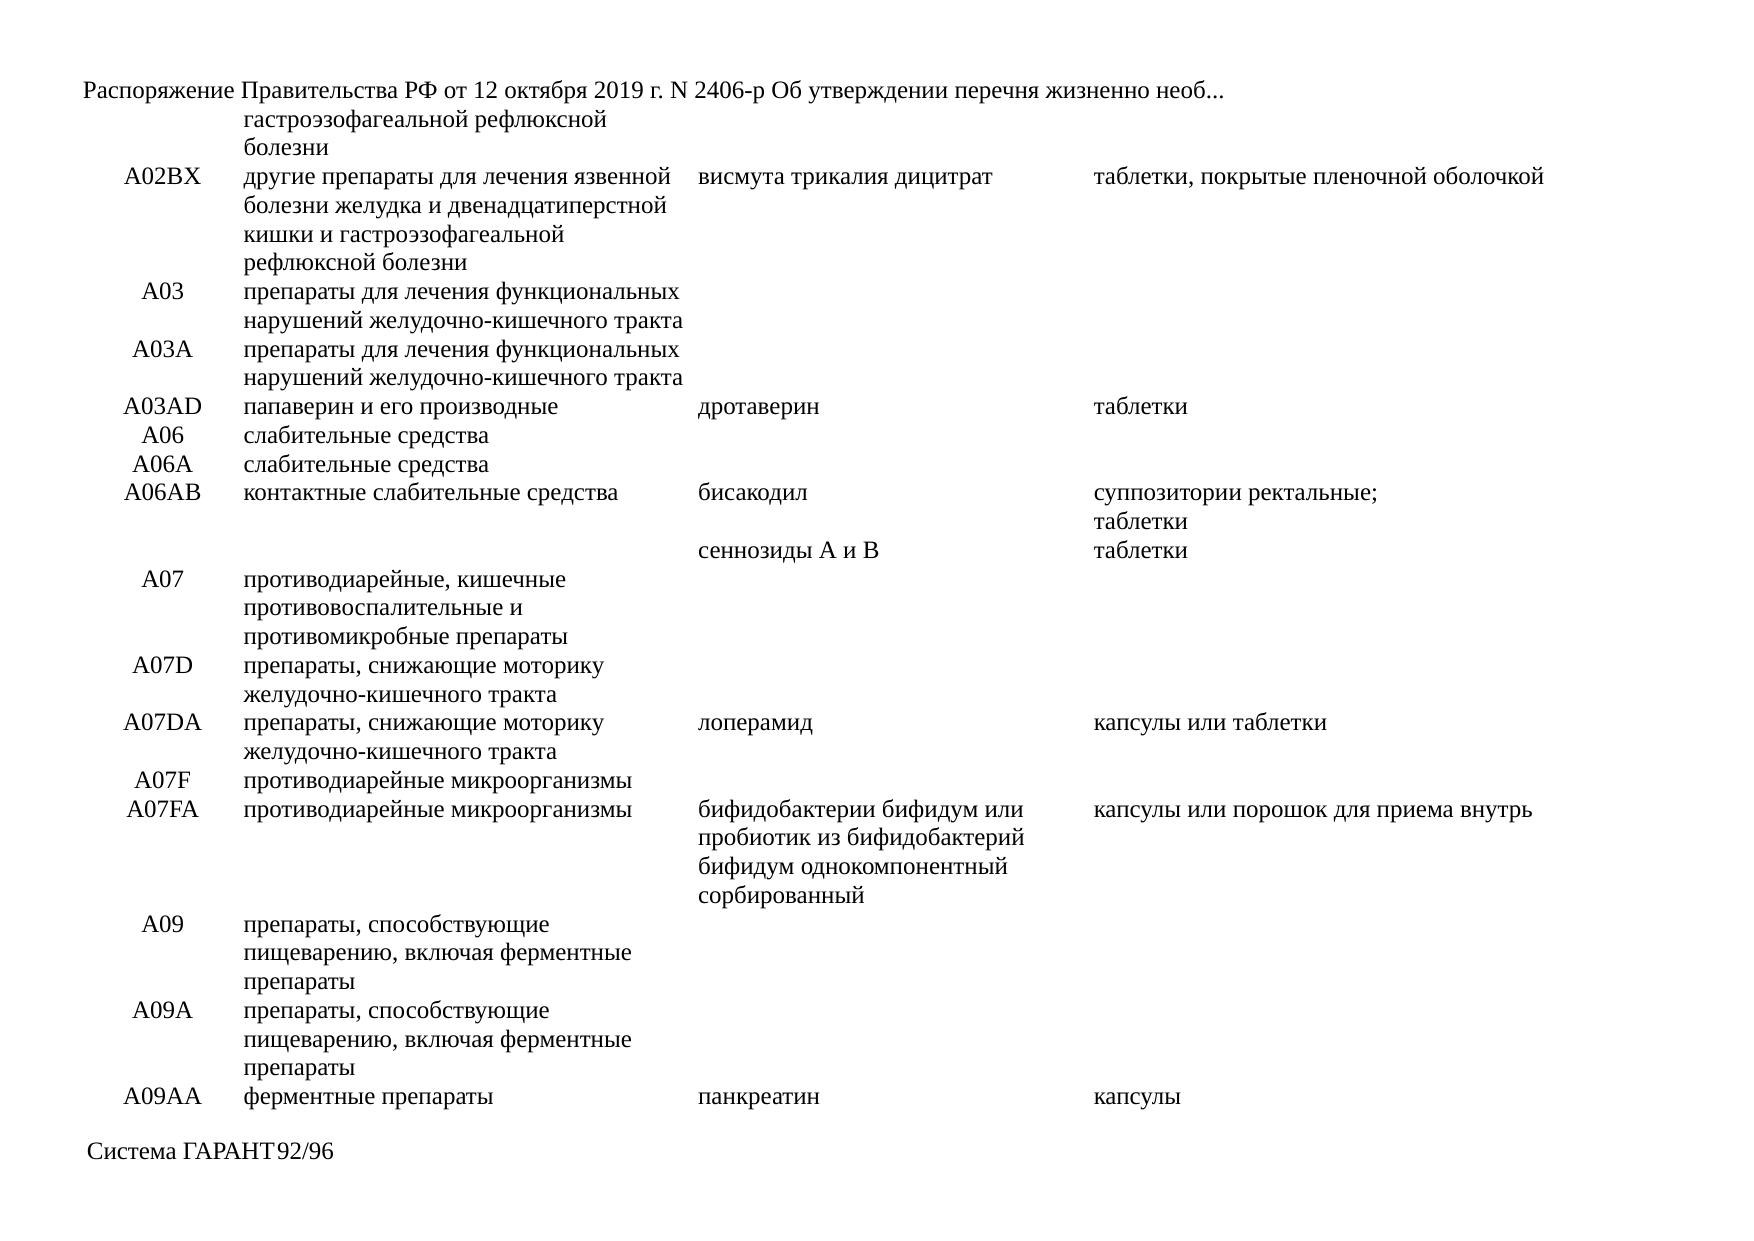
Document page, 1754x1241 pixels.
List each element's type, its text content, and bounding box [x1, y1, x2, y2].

table_cell [83, 104, 242, 161]
table_cell [697, 420, 1092, 449]
table_cell препараты, способствующие пищеварению, включая ферментные препараты [242, 909, 697, 995]
table_cell [1093, 104, 1659, 161]
table_cell A02BX [83, 161, 242, 276]
table_cell бисакодил [697, 478, 1092, 535]
table_cell [697, 909, 1092, 995]
table_cell [697, 449, 1092, 477]
table_cell [1093, 276, 1659, 334]
table_cell [1093, 449, 1659, 477]
table_cell [83, 535, 242, 564]
table_cell капсулы [1093, 1081, 1659, 1110]
table_cell контактные слабительные средства [242, 478, 697, 535]
table_cell [1093, 650, 1659, 707]
table_cell A03 [83, 276, 242, 334]
table_cell таблетки [1093, 535, 1659, 564]
table_cell слабительные средства [242, 420, 697, 449]
table_cell [697, 334, 1092, 391]
table_cell [1093, 564, 1659, 650]
table_cell противодиарейные микроорганизмы [242, 794, 697, 909]
table_cell A03AD [83, 391, 242, 420]
table_cell A06A [83, 449, 242, 477]
table_cell [1093, 765, 1659, 794]
table_cell препараты, снижающие моторику желудочно-кишечного тракта [242, 708, 697, 765]
table_cell лоперамид [697, 708, 1092, 765]
table_cell A06AB [83, 478, 242, 535]
table_cell панкреатин [697, 1081, 1092, 1110]
table_cell [1093, 420, 1659, 449]
table_cell препараты, снижающие моторику желудочно-кишечного тракта [242, 650, 697, 707]
table_cell висмута трикалия дицитрат [697, 161, 1092, 276]
table_cell A06 [83, 420, 242, 449]
table_cell капсулы или порошок для приема внутрь [1093, 794, 1659, 909]
table_cell A09A [83, 995, 242, 1081]
table_cell таблетки, покрытые пленочной оболочкой [1093, 161, 1659, 276]
table_cell A07D [83, 650, 242, 707]
table_cell другие препараты для лечения язвенной болезни желудка и двенадцатиперстной кишки и гастроэзофагеальной рефлюксной болезни [242, 161, 697, 276]
table_cell таблетки [1093, 391, 1659, 420]
table_cell препараты, способствующие пищеварению, включая ферментные препараты [242, 995, 697, 1081]
table_cell сеннозиды А и В [697, 535, 1092, 564]
table_cell A07F [83, 765, 242, 794]
table_cell [697, 276, 1092, 334]
table_cell [1093, 995, 1659, 1081]
table_cell капсулы или таблетки [1093, 708, 1659, 765]
table_cell A07FA [83, 794, 242, 909]
table_cell [1093, 909, 1659, 995]
table_cell слабительные средства [242, 449, 697, 477]
table_cell препараты для лечения функциональных нарушений желудочно-кишечного тракта [242, 334, 697, 391]
table_cell ферментные препараты [242, 1081, 697, 1110]
table_cell препараты для лечения функциональных нарушений желудочно-кишечного тракта [242, 276, 697, 334]
table_cell дротаверин [697, 391, 1092, 420]
table_cell [697, 104, 1092, 161]
table_cell [242, 535, 697, 564]
table_cell A07 [83, 564, 242, 650]
table_cell A09 [83, 909, 242, 995]
table_cell [1093, 334, 1659, 391]
table_cell [697, 564, 1092, 650]
table_cell A09AA [83, 1081, 242, 1110]
table_cell противодиарейные микроорганизмы [242, 765, 697, 794]
table_cell [697, 765, 1092, 794]
table_cell противодиарейные, кишечные противовоспалительные и противомикробные препараты [242, 564, 697, 650]
table_cell A07DA [83, 708, 242, 765]
table_cell A03A [83, 334, 242, 391]
table_cell гастроэзофагеальной рефлюксной болезни [242, 104, 697, 161]
table_cell [697, 995, 1092, 1081]
table_cell суппозитории ректальные; таблетки [1093, 478, 1659, 535]
table_cell папаверин и его производные [242, 391, 697, 420]
table_cell бифидобактерии бифидум или пробиотик из бифидобактерий бифидум однокомпонентный сорбированный [697, 794, 1092, 909]
table_cell [697, 650, 1092, 707]
